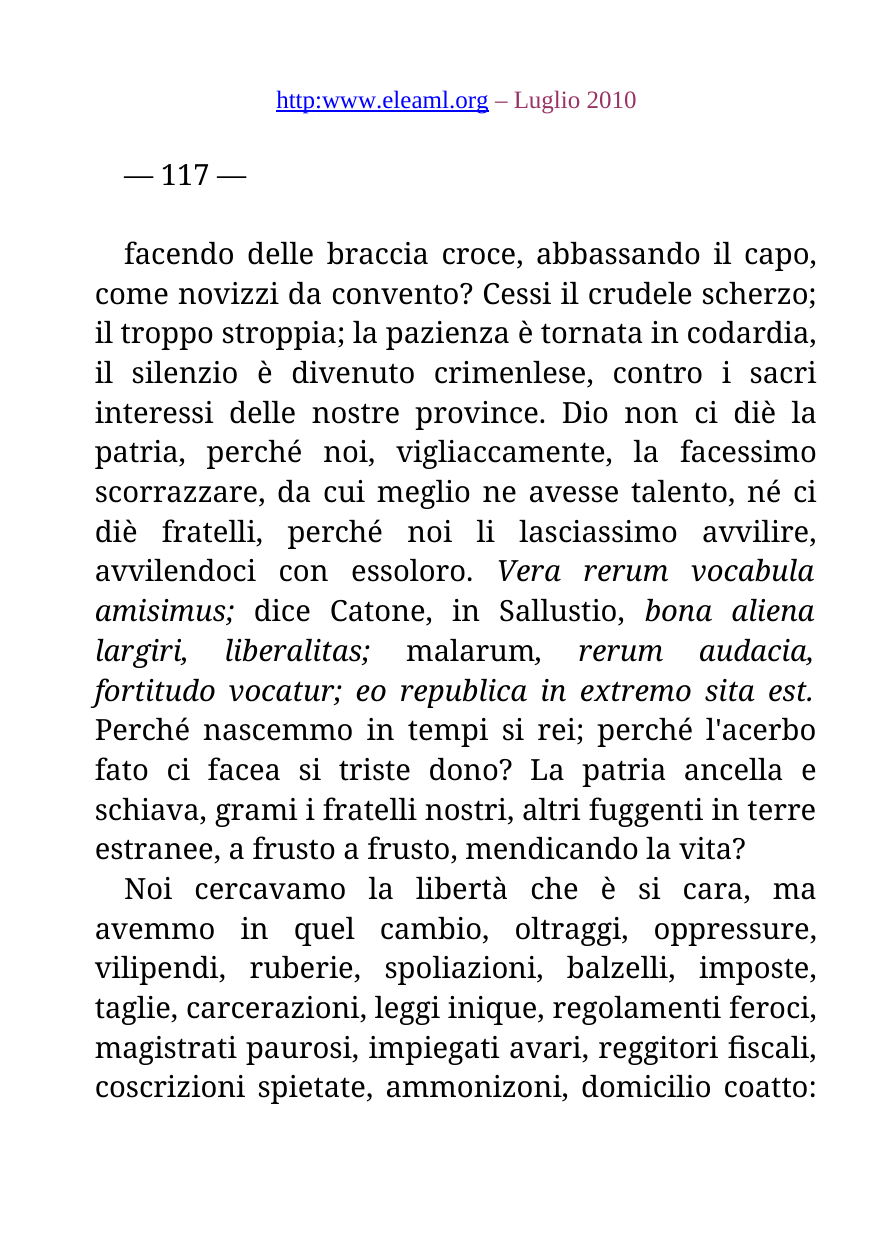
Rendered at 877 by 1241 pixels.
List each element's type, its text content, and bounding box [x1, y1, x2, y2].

text — 117 — [94, 154, 818, 193]
text facendo delle braccia croce, abbassando il capo, come novizzi da convento? Cessi il crudele scherzo; il troppo stroppia; la pazienza è tornata in codardia, il silenzio è divenuto crimenlese, contro i sacri interessi delle nostre province. Dio non ci diè la patria, perché noi, vigliaccamente, la facessimo scorrazzare, da cui meglio ne avesse talento, né ci diè fratelli, perché noi li lasciassimo avvilire, avvilendoci con essoloro. Vera rerum vocabula amisimus; dice Catone, in Sallustio, bona aliena largiri, liberalitas; malarum, rerum audacia, fortitudo vocatur; eo republica in extremo sita est. Perché nascemmo in tempi si rei; perché l'acerbo fato ci facea si triste dono? La patria ancella e schiava, grami i fratelli nostri, altri fuggenti in terre estranee, a frusto a frusto, mendicando la vita? [94, 233, 818, 868]
text Noi cercavamo la libertà che è si cara, ma avemmo in quel cambio, oltraggi, oppressure, vilipendi, ruberie, spoliazioni, balzelli, imposte, taglie, carcerazioni, leggi inique, regolamenti feroci, magistrati paurosi, impiegati avari, reggitori fiscali, coscrizioni spietate, ammonizoni, domicilio coatto: [94, 868, 818, 1106]
